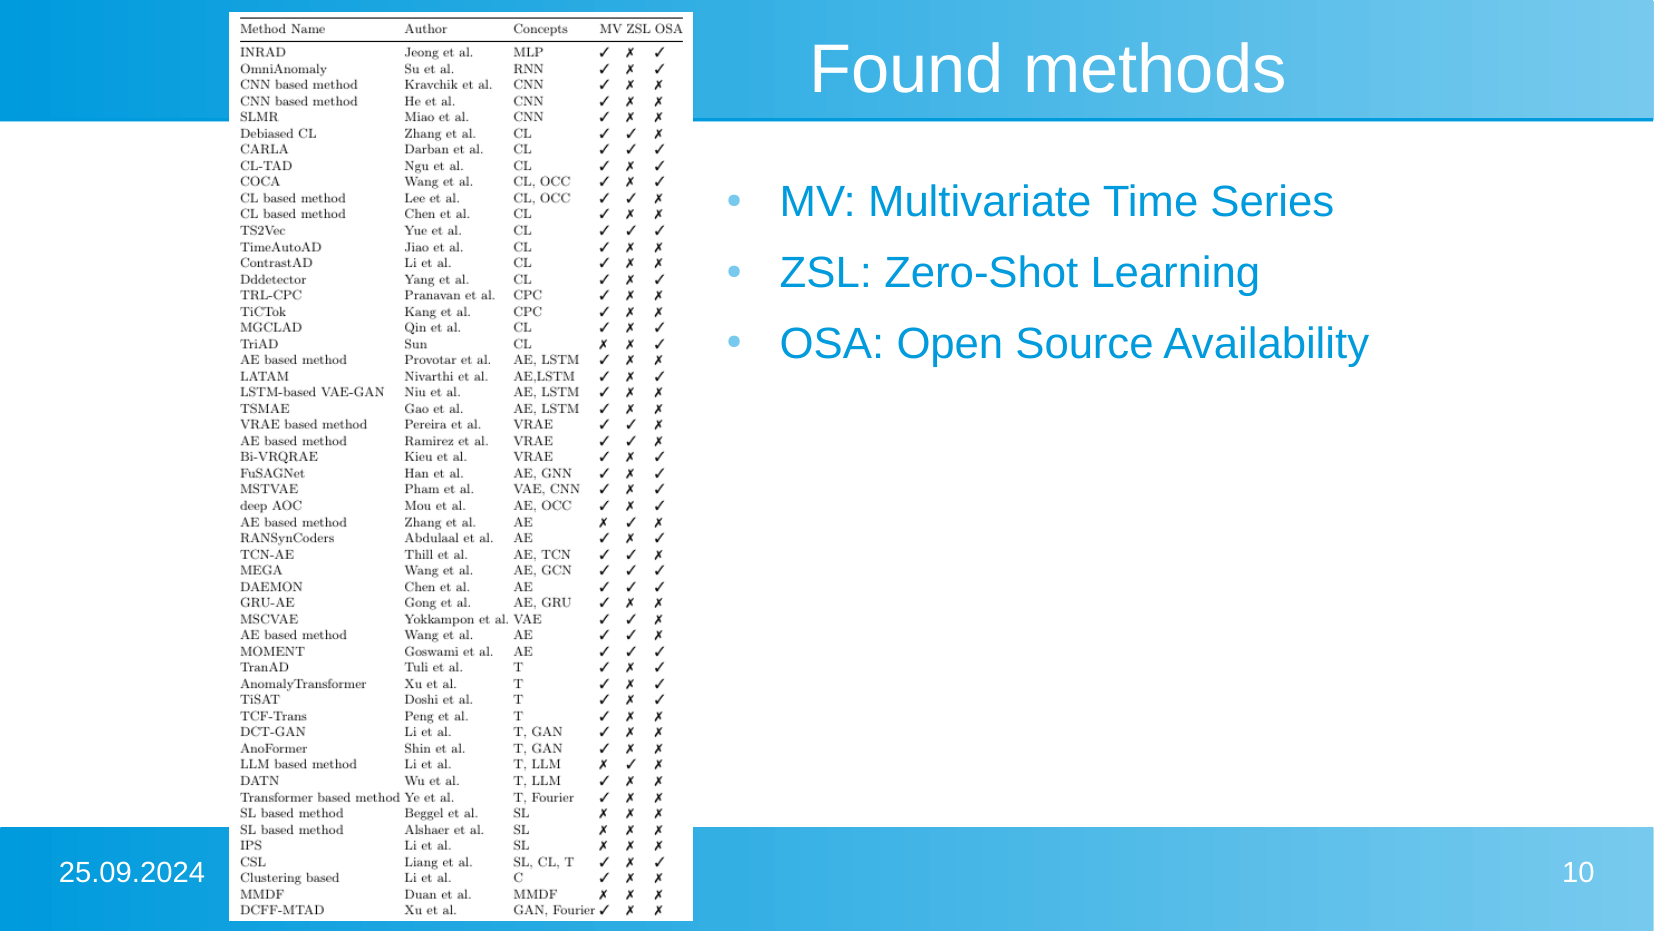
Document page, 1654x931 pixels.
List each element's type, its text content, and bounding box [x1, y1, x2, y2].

title Found methods [693, 21, 1595, 116]
picture [229, 12, 693, 921]
list MV: Multivariate Time Series ZSL: Zero-Shot Learning OSA: Open Source Availability [708, 177, 1595, 768]
